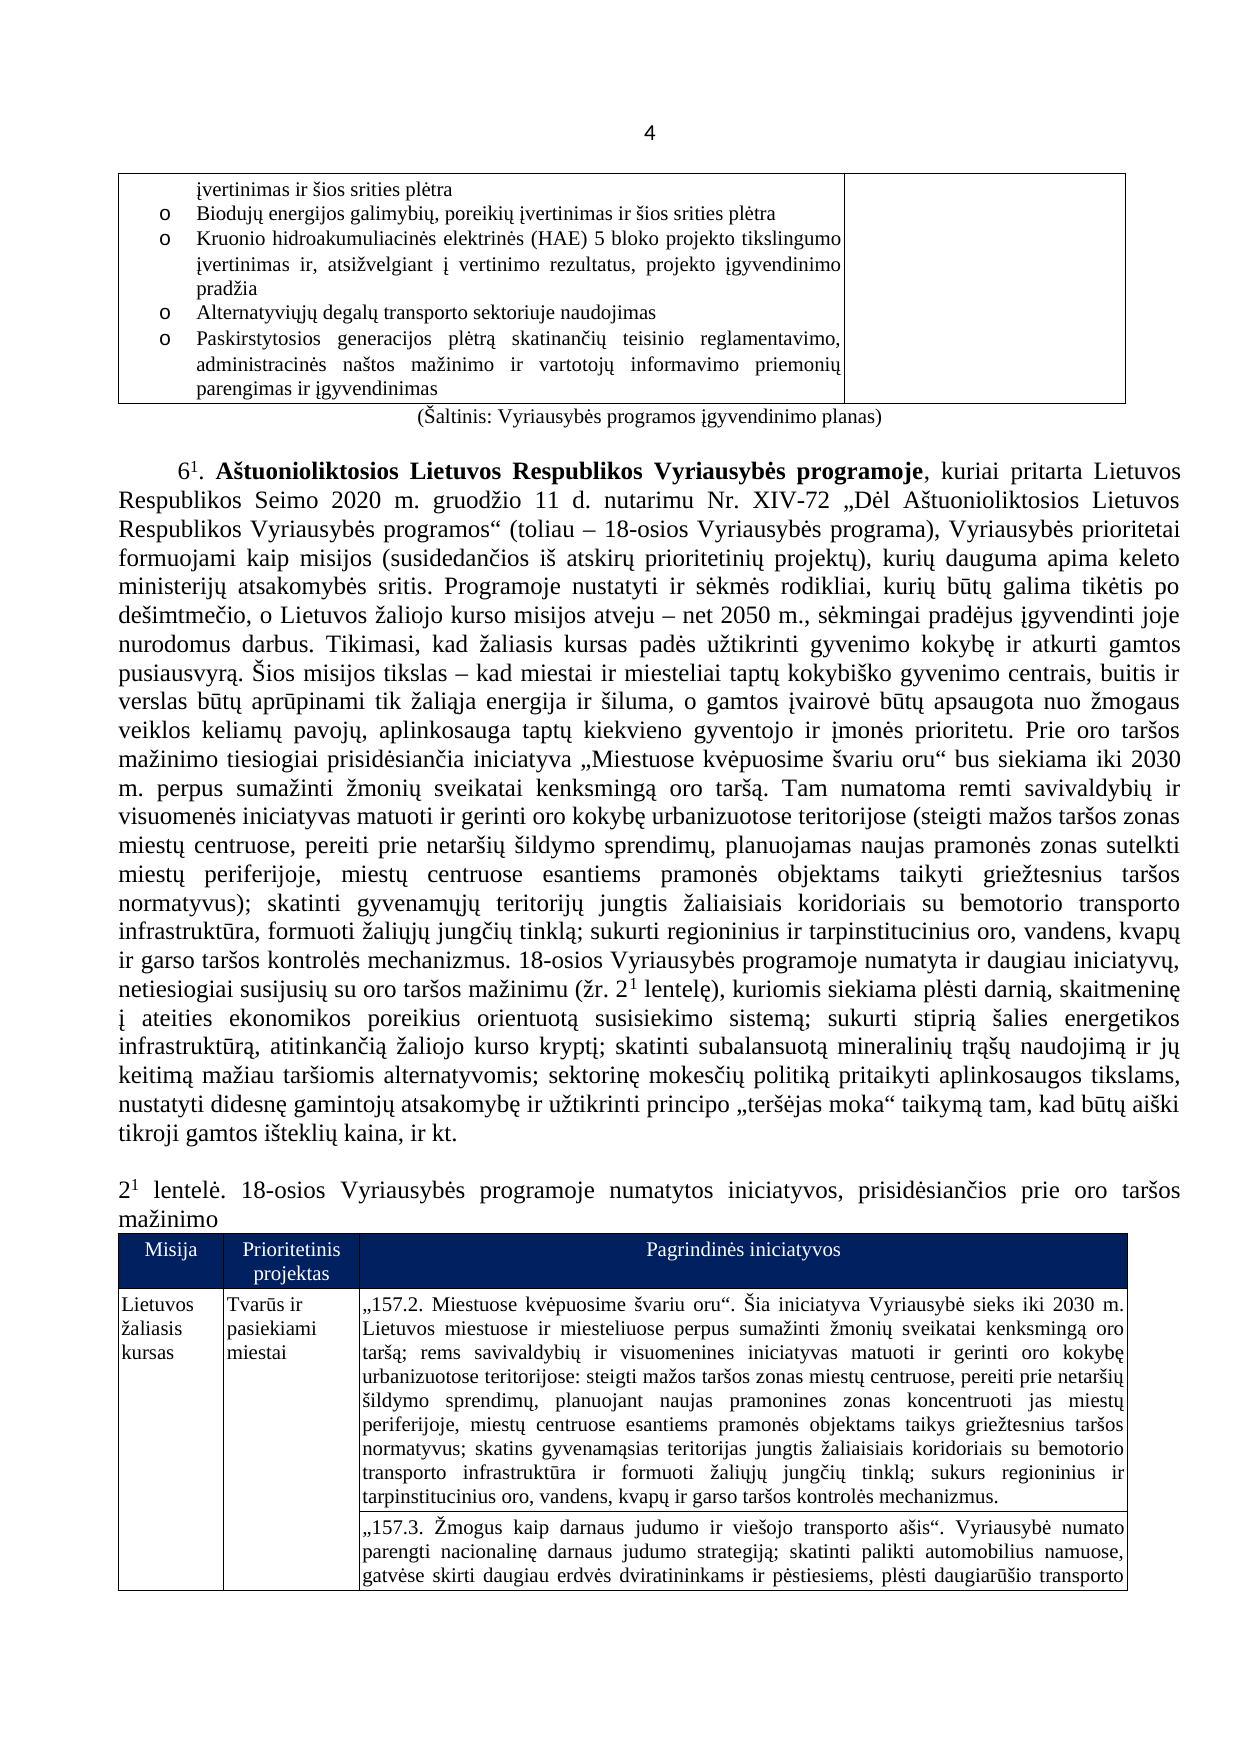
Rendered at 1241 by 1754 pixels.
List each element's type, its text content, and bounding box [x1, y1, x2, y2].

table_cell „157.3. Žmogus kaip darnaus judumo ir viešojo transporto ašis“. Vyriausybė numato parengti nacionalinę darnaus judumo strategiją; skatinti palikti automobilius namuose, gatvėse skirti daugiau erdvės dviratininkams ir pėstiesiems, plėsti daugiarūšio transporto [360, 1512, 1127, 1590]
table_cell Lietuvos žaliasis kursas [119, 1289, 223, 1590]
table_header Prioritetinis projektas [224, 1234, 359, 1288]
text 21 lentelė. 18-osios Vyriausybės programoje numatytos iniciatyvos, prisidėsiančios prie oro taršos mažinimo [118, 1175, 1181, 1233]
text (Šaltinis: Vyriausybės programos įgyvendinimo planas) [118, 404, 1181, 428]
table_header Misija [119, 1234, 223, 1288]
table_cell „157.2. Miestuose kvėpuosime švariu oru“. Šia iniciatyva Vyriausybė sieks iki 2030 m. Lietuvos miestuose ir miesteliuose perpus sumažinti žmonių sveikatai kenksmingą oro taršą; rems savivaldybių ir visuomenines iniciatyvas matuoti ir gerinti oro kokybę urbanizuotose teritorijose: steigti mažos taršos zonas miestų centruose, pereiti prie netaršių šildymo sprendimų, planuojant naujas pramonines zonas koncentruoti jas miestų periferijoje, miestų centruose esantiems pramonės objektams taikys griežtesnius taršos normatyvus; skatins gyvenamąsias teritorijas jungtis žaliaisiais koridoriais su bemotorio transporto infrastruktūra ir formuoti žaliųjų jungčių tinklą; sukurs regioninius ir tarpinstitucinius oro, vandens, kvapų ir garso taršos kontrolės mechanizmus. [360, 1289, 1127, 1511]
text 61. Aštuonioliktosios Lietuvos Respublikos Vyriausybės programoje, kuriai pritarta Lietuvos Respublikos Seimo 2020 m. gruodžio 11 d. nutarimu Nr. XIV-72 „Dėl Aštuonioliktosios Lietuvos Respublikos Vyriausybės programos“ (toliau – 18-osios Vyriausybės programa), Vyriausybės prioritetai formuojami kaip misijos (susidedančios iš atskirų prioritetinių projektų), kurių dauguma apima keleto ministerijų atsakomybės sritis. Programoje nustatyti ir sėkmės rodikliai, kurių būtų galima tikėtis po dešimtmečio, o Lietuvos žaliojo kurso misijos atveju – net 2050 m., sėkmingai pradėjus įgyvendinti joje nurodomus darbus. Tikimasi, kad žaliasis kursas padės užtikrinti gyvenimo kokybę ir atkurti gamtos pusiausvyrą. Šios misijos tikslas ‒ kad miestai ir miesteliai taptų kokybiško gyvenimo centrais, buitis ir verslas būtų aprūpinami tik žaliąja energija ir šiluma, o gamtos įvairovė būtų apsaugota nuo žmogaus veiklos keliamų pavojų, aplinkosauga taptų kiekvieno gyventojo ir įmonės prioritetu. Prie oro taršos mažinimo tiesiogiai prisidėsiančia iniciatyva „Miestuose kvėpuosime švariu oru“ bus siekiama iki 2030 m. perpus sumažinti žmonių sveikatai kenksmingą oro taršą. Tam numatoma remti savivaldybių ir visuomenės iniciatyvas matuoti ir gerinti oro kokybę urbanizuotose teritorijose (steigti mažos taršos zonas miestų centruose, pereiti prie netaršių šildymo sprendimų, planuojamas naujas pramonės zonas sutelkti miestų periferijoje, miestų centruose esantiems pramonės objektams taikyti griežtesnius taršos normatyvus); skatinti gyvenamųjų teritorijų jungtis žaliaisiais koridoriais su bemotorio transporto infrastruktūra, formuoti žaliųjų jungčių tinklą; sukurti regioninius ir tarpinstitucinius oro, vandens, kvapų ir garso taršos kontrolės mechanizmus. 18-osios Vyriausybės programoje numatyta ir daugiau iniciatyvų, netiesiogiai susijusių su oro taršos mažinimu (žr. 21 lentelę), kuriomis siekiama plėsti darnią, skaitmeninę į ateities ekonomikos poreikius orientuotą susisiekimo sistemą; sukurti stiprią šalies energetikos infrastruktūrą, atitinkančią žaliojo kurso kryptį; skatinti subalansuotą mineralinių trąšų naudojimą ir jų keitimą mažiau taršiomis alternatyvomis; sektorinę mokesčių politiką pritaikyti aplinkosaugos tikslams, nustatyti didesnę gamintojų atsakomybę ir užtikrinti principo „teršėjas moka“ taikymą tam, kad būtų aiški tikroji gamtos išteklių kaina, ir kt. [118, 456, 1181, 1146]
table_header Pagrindinės iniciatyvos [360, 1234, 1127, 1288]
table_cell įvertinimas ir šios srities plėtra o Biodujų energijos galimybių, poreikių įvertinimas ir šios srities plėtra o Kruonio hidroakumuliacinės elektrinės (HAE) 5 bloko projekto tikslingumo įvertinimas ir, atsižvelgiant į vertinimo rezultatus, projekto įgyvendinimo pradžia o Alternatyviųjų degalų transporto sektoriuje naudojimas o Paskirstytosios generacijos plėtrą skatinančių teisinio reglamentavimo, administracinės naštos mažinimo ir vartotojų informavimo priemonių parengimas ir įgyvendinimas [119, 174, 844, 403]
table_cell [845, 174, 1125, 403]
table_cell Tvarūs ir pasiekiami miestai [224, 1289, 359, 1590]
